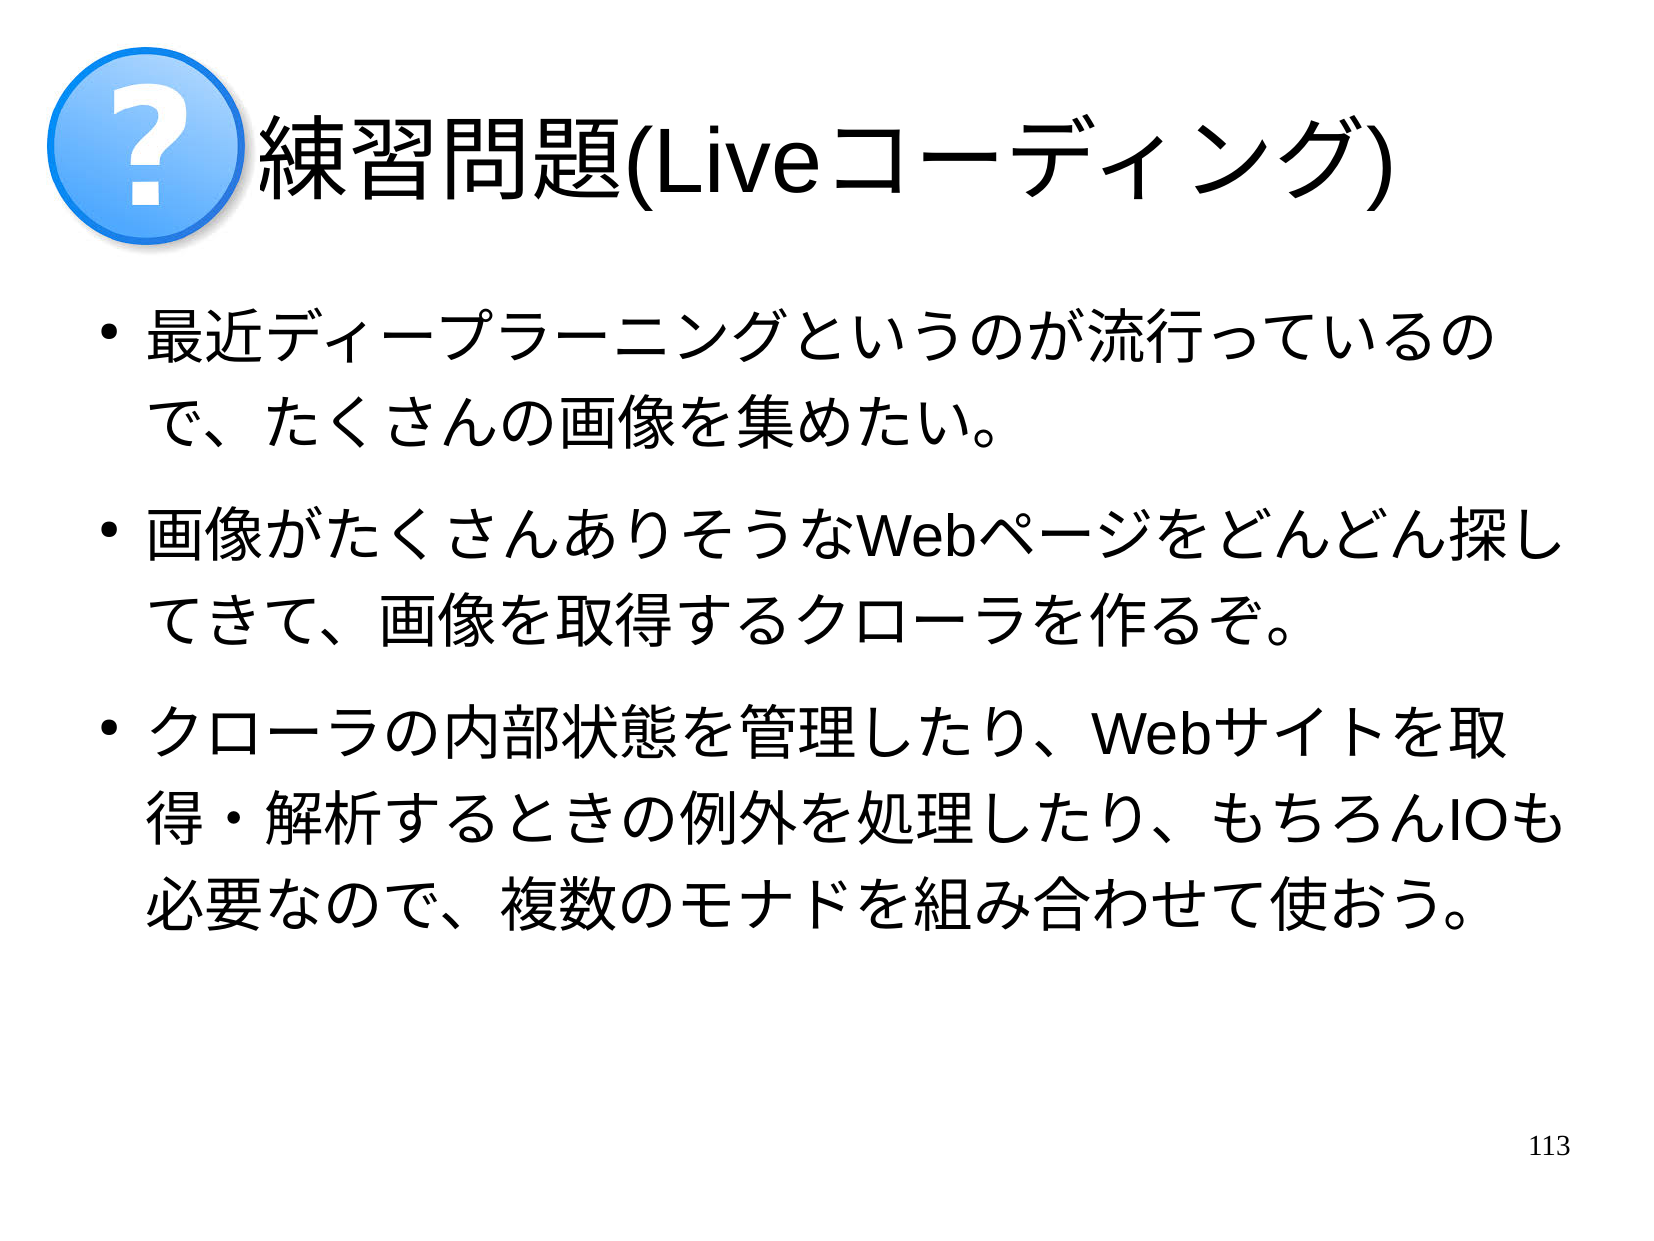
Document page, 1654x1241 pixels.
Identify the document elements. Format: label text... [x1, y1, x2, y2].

picture [38, 35, 260, 257]
list 最近ディープラーニングというのが流行っているので、たくさんの画像を集めたい。 画像がたくさんありそうなWebページをどんどん探してきて、画像を取得するクローラを作るぞ。 クローラの内部状態を管理したり、Webサイトを取得・解析するときの例外を処理したり、もちろんIOも必要なので、複数のモナドを組み合わせて使おう。 [82, 290, 1571, 1010]
title 練習問題(Liveコーディング) [260, 49, 1571, 257]
